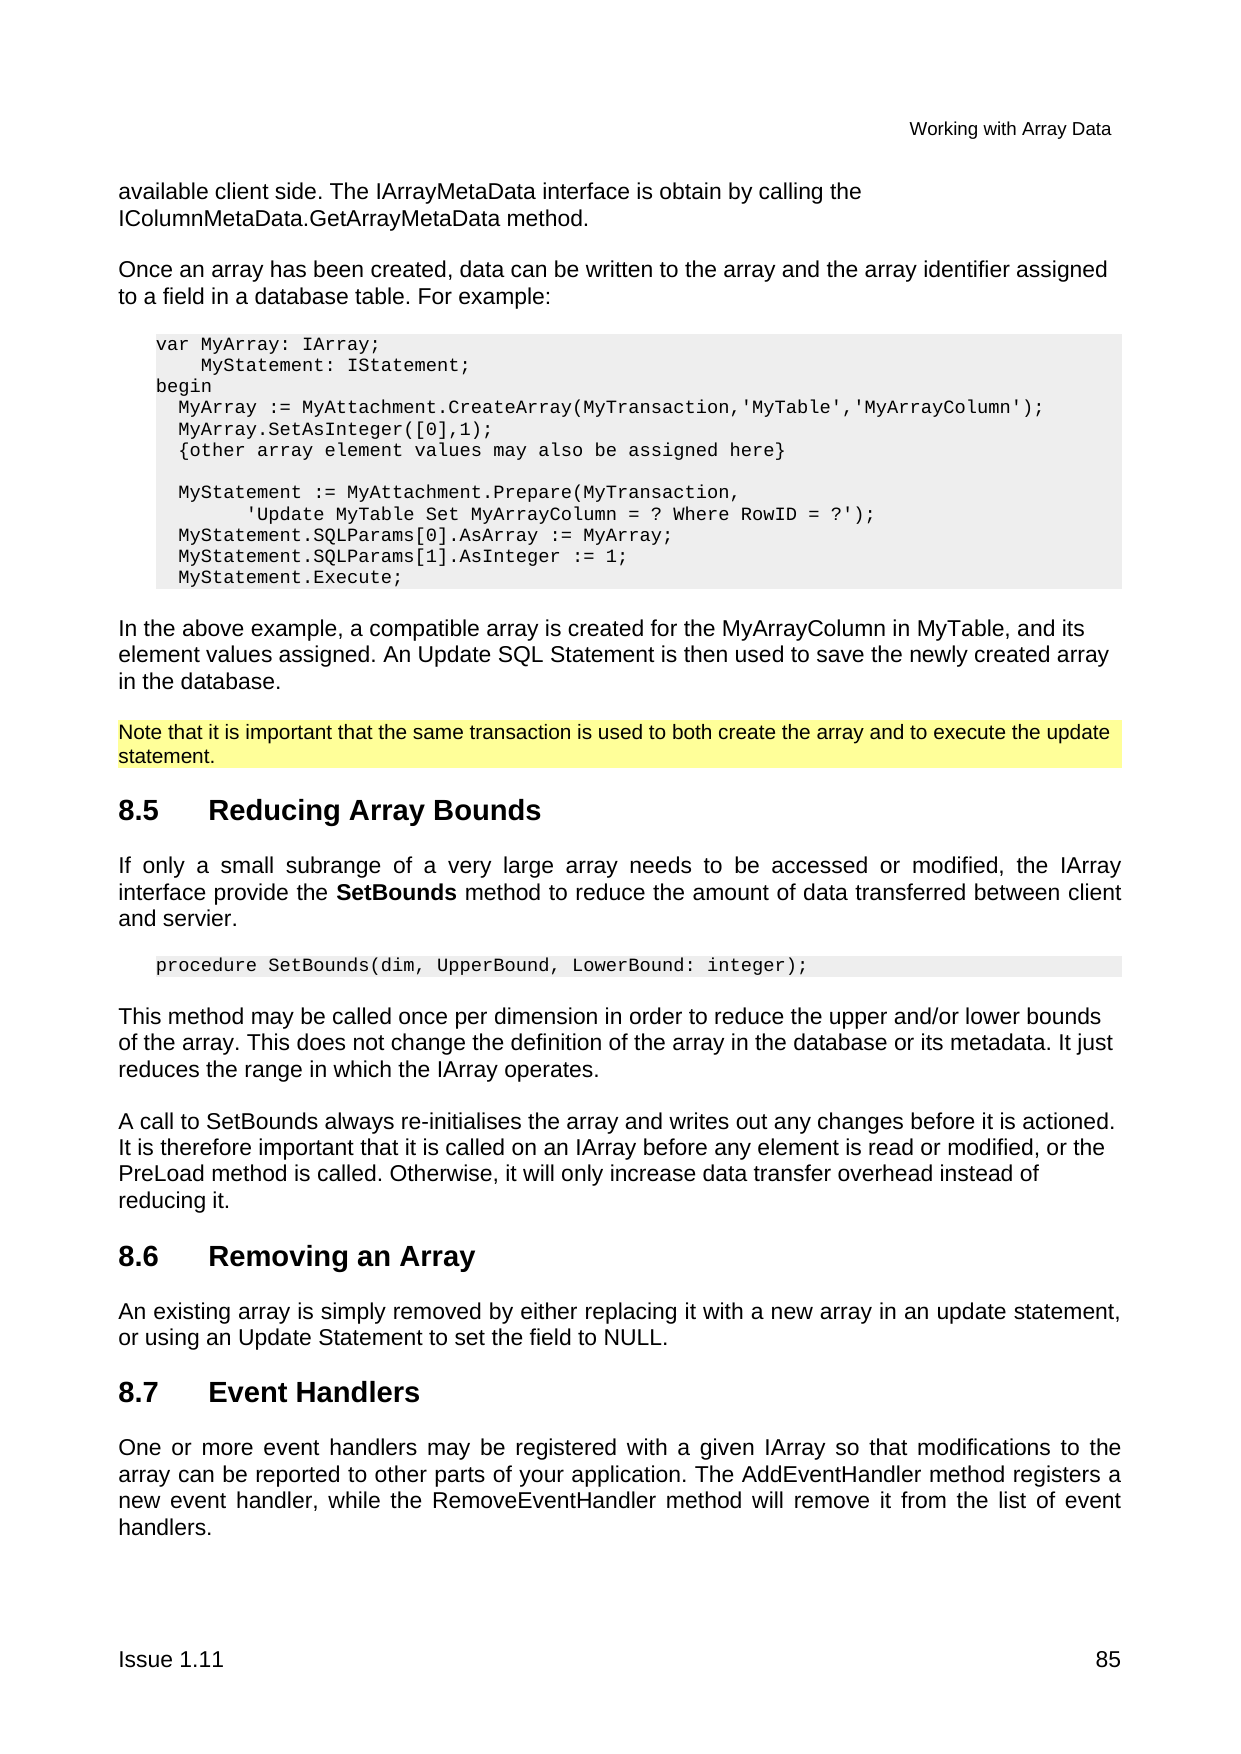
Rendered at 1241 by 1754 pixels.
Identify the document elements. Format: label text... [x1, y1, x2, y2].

subtitle Removing an Array [118, 1238, 1122, 1272]
text This method may be called once per dimension in order to reduce the upper and/or lower bounds of the array. This does not change the definition of the array in the database or its metadata. It just reduces the range in which the IArray operates. [118, 1003, 1122, 1082]
text Once an array has been created, data can be written to the array and the array identifier assigned to a field in a database table. For example: [118, 256, 1122, 309]
text MyStatement.SQLParams[1].AsInteger := 1; [156, 547, 1122, 568]
text MyStatement.Execute; [156, 568, 1122, 589]
text In the above example, a compatible array is created for the MyArrayColumn in MyTable, and its element values assigned. An Update SQL Statement is then used to save the newly created array in the database. [118, 615, 1122, 694]
subtitle Event Handlers [118, 1375, 1122, 1409]
text MyStatement: IStatement; [156, 356, 1122, 377]
text 'Update MyTable Set MyArrayColumn = ? Where RowID = ?'); [156, 504, 1122, 526]
text A call to SetBounds always re-initialises the array and writes out any changes before it is actioned. It is therefore important that it is called on an IArray before any element is read or modified, or the PreLoad method is called. Otherwise, it will only increase data transfer overhead instead of reducing it. [118, 1108, 1122, 1213]
text One or more event handlers may be registered with a given IArray so that modifications to the array can be reported to other parts of your application. The AddEventHandler method registers a new event handler, while the RemoveEventHandler method will remove it from the list of event handlers. [118, 1434, 1122, 1540]
text MyStatement.SQLParams[0].AsArray := MyArray; [156, 526, 1122, 547]
text An existing array is simply removed by either replacing it with a new array in an update statement, or using an Update Statement to set the field to NULL. [118, 1298, 1122, 1350]
text MyStatement := MyAttachment.Prepare(MyTransaction, [156, 483, 1122, 504]
text If only a small subrange of a very large array needs to be accessed or modified, the IArray interface provide the SetBounds method to reduce the amount of data transferred between client and servier. [118, 852, 1122, 931]
text Note that it is important that the same transaction is used to both create the array and to execute the update statement. [118, 720, 1122, 768]
text available client side. The IArrayMetaData interface is obtain by calling the IColumnMetaData.GetArrayMetaData method. [118, 178, 1122, 231]
text MyArray.SetAsInteger([0],1); [156, 419, 1122, 441]
text var MyArray: IArray; [156, 334, 1122, 356]
text procedure SetBounds(dim, UpperBound, LowerBound: integer); [156, 956, 1122, 977]
subtitle Reducing Array Bounds [118, 793, 1122, 827]
text {other array element values may also be assigned here} [156, 441, 1122, 462]
text begin [156, 377, 1122, 398]
text MyArray := MyAttachment.CreateArray(MyTransaction,'MyTable','MyArrayColumn'); [156, 398, 1122, 419]
